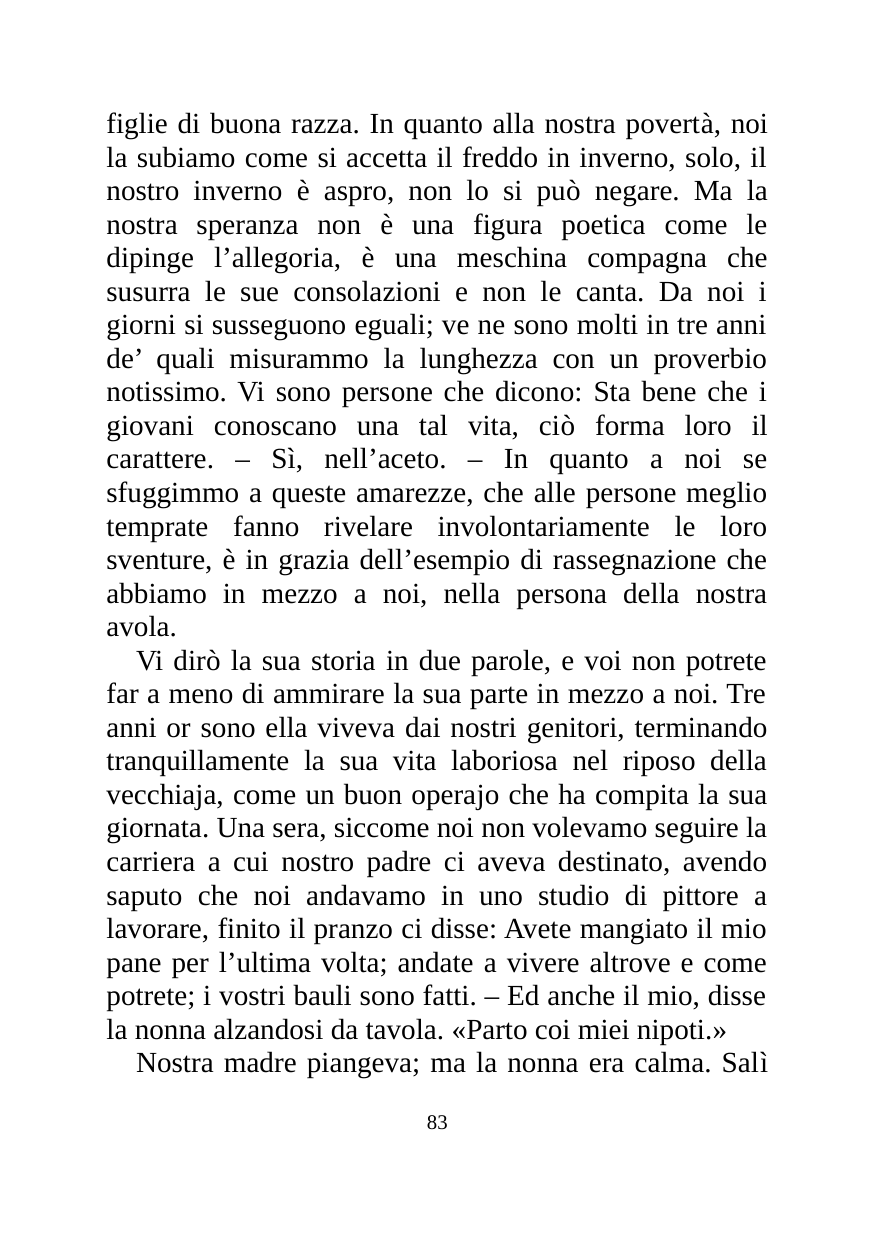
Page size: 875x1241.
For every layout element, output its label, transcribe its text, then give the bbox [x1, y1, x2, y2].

text figlie di buona razza. In quanto alla nostra povertà, noi la subiamo come si accetta il freddo in inverno, solo, il nostro inverno è aspro, non lo si può negare. Ma la nostra speranza non è una figura poetica come le dipinge l’allegoria, è una meschina compagna che susurra le sue consolazioni e non le canta. Da noi i giorni si susseguono eguali; ve ne sono molti in tre anni de’ quali misurammo la lunghezza con un proverbio notissimo. Vi sono persone che dicono: Sta bene che i giovani conoscano una tal vita, ciò forma loro il carattere. – Sì, nell’aceto. – In quanto a noi se sfuggimmo a queste amarezze, che alle persone meglio temprate fanno rivelare involontariamente le loro sventure, è in grazia dell’esempio di rassegnazione che abbiamo in mezzo a noi, nella persona della nostra avola. [106, 106, 768, 643]
text Nostra madre piangeva; ma la nonna era calma. Salì [106, 1045, 768, 1079]
text Vi dirò la sua storia in due parole, e voi non potrete far a meno di ammirare la sua parte in mezzo a noi. Tre anni or sono ella viveva dai nostri genitori, terminando tranquillamente la sua vita laboriosa nel riposo della vecchiaja, come un buon operajo che ha compita la sua giornata. Una sera, siccome noi non volevamo seguire la carriera a cui nostro padre ci aveva destinato, avendo saputo che noi andavamo in uno studio di pittore a lavorare, finito il pranzo ci disse: Avete mangiato il mio pane per l’ultima volta; andate a vivere altrove e come potrete; i vostri bauli sono fatti. – Ed anche il mio, disse la nonna alzandosi da tavola. «Parto coi miei nipoti.» [106, 643, 768, 1045]
